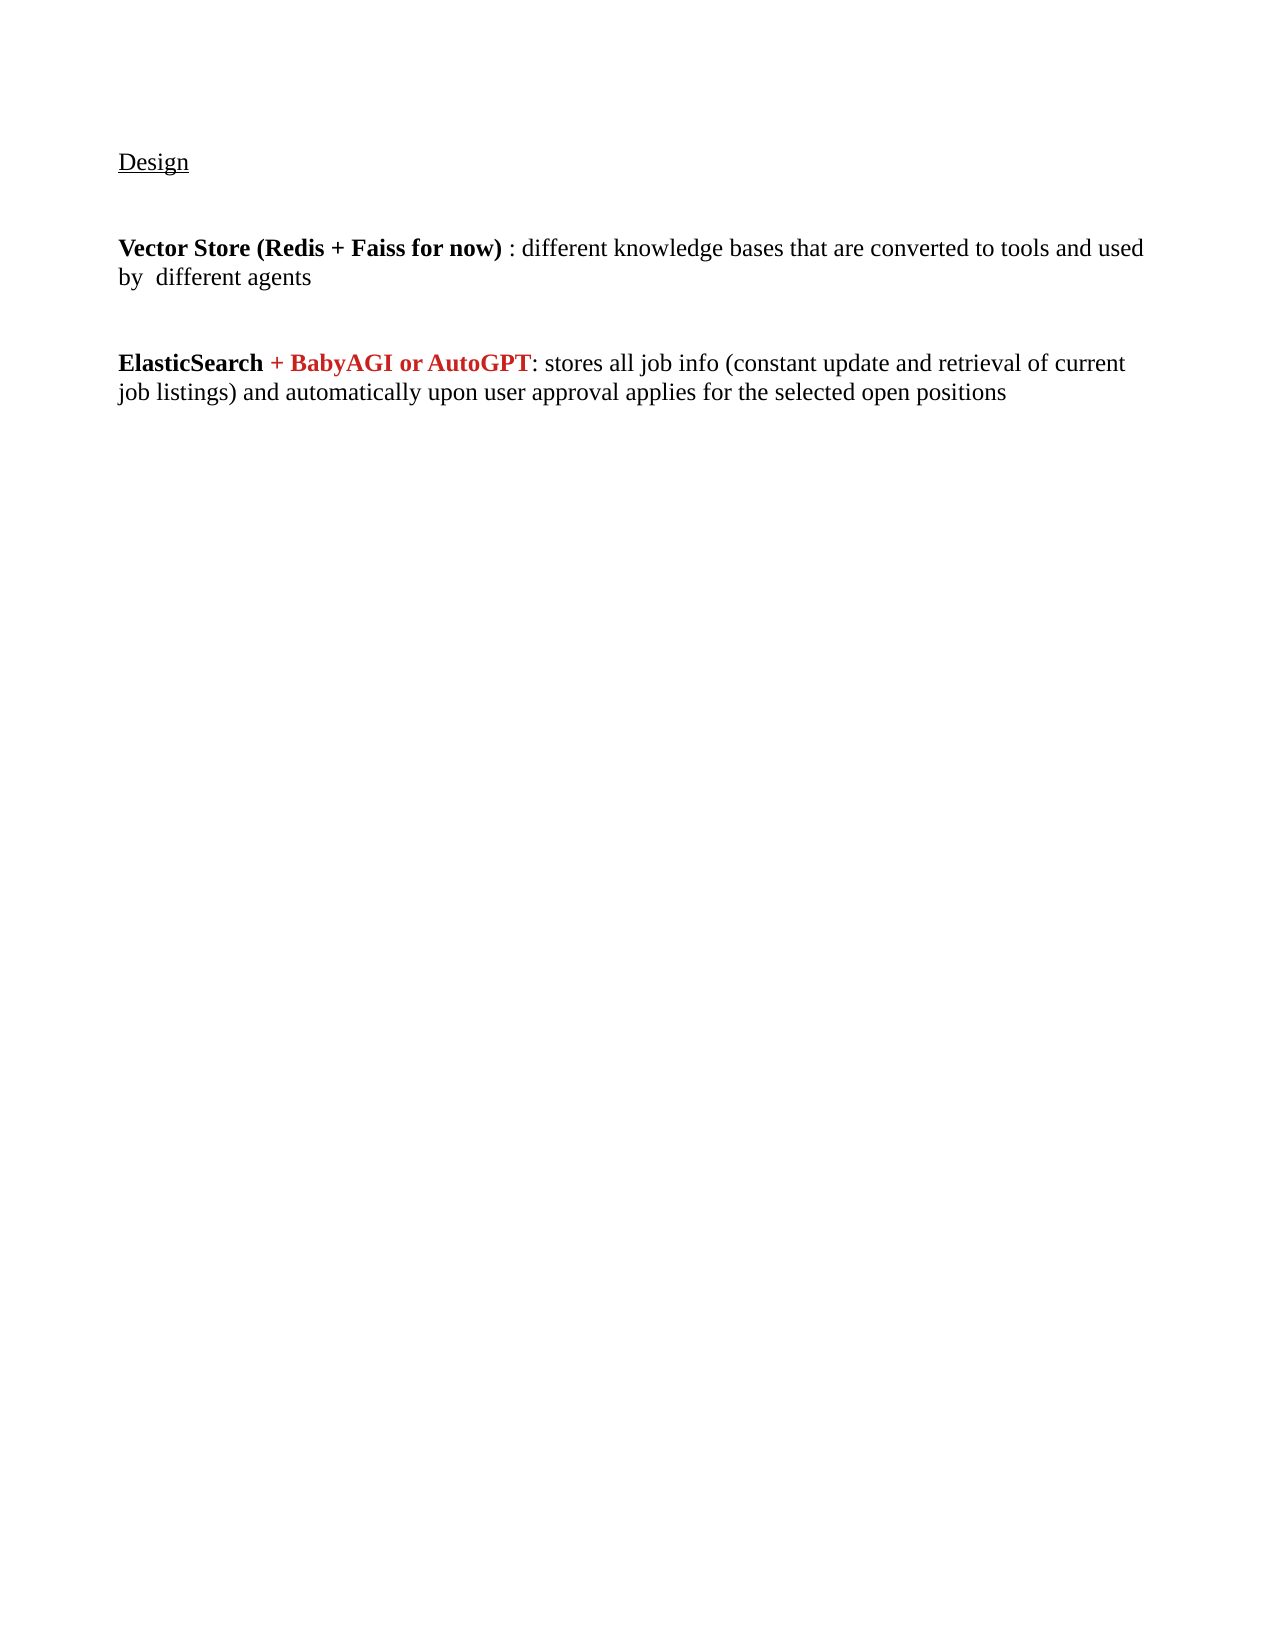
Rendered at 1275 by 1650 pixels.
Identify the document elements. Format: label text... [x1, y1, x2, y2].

text ElasticSearch + BabyAGI or AutoGPT: stores all job info (constant update and retrieval of current job listings) and automatically upon user approval applies for the selected open positions [118, 348, 1157, 406]
text Design [118, 147, 1157, 176]
text Vector Store (Redis + Faiss for now) : different knowledge bases that are converted to tools and used by different agents [118, 233, 1157, 291]
